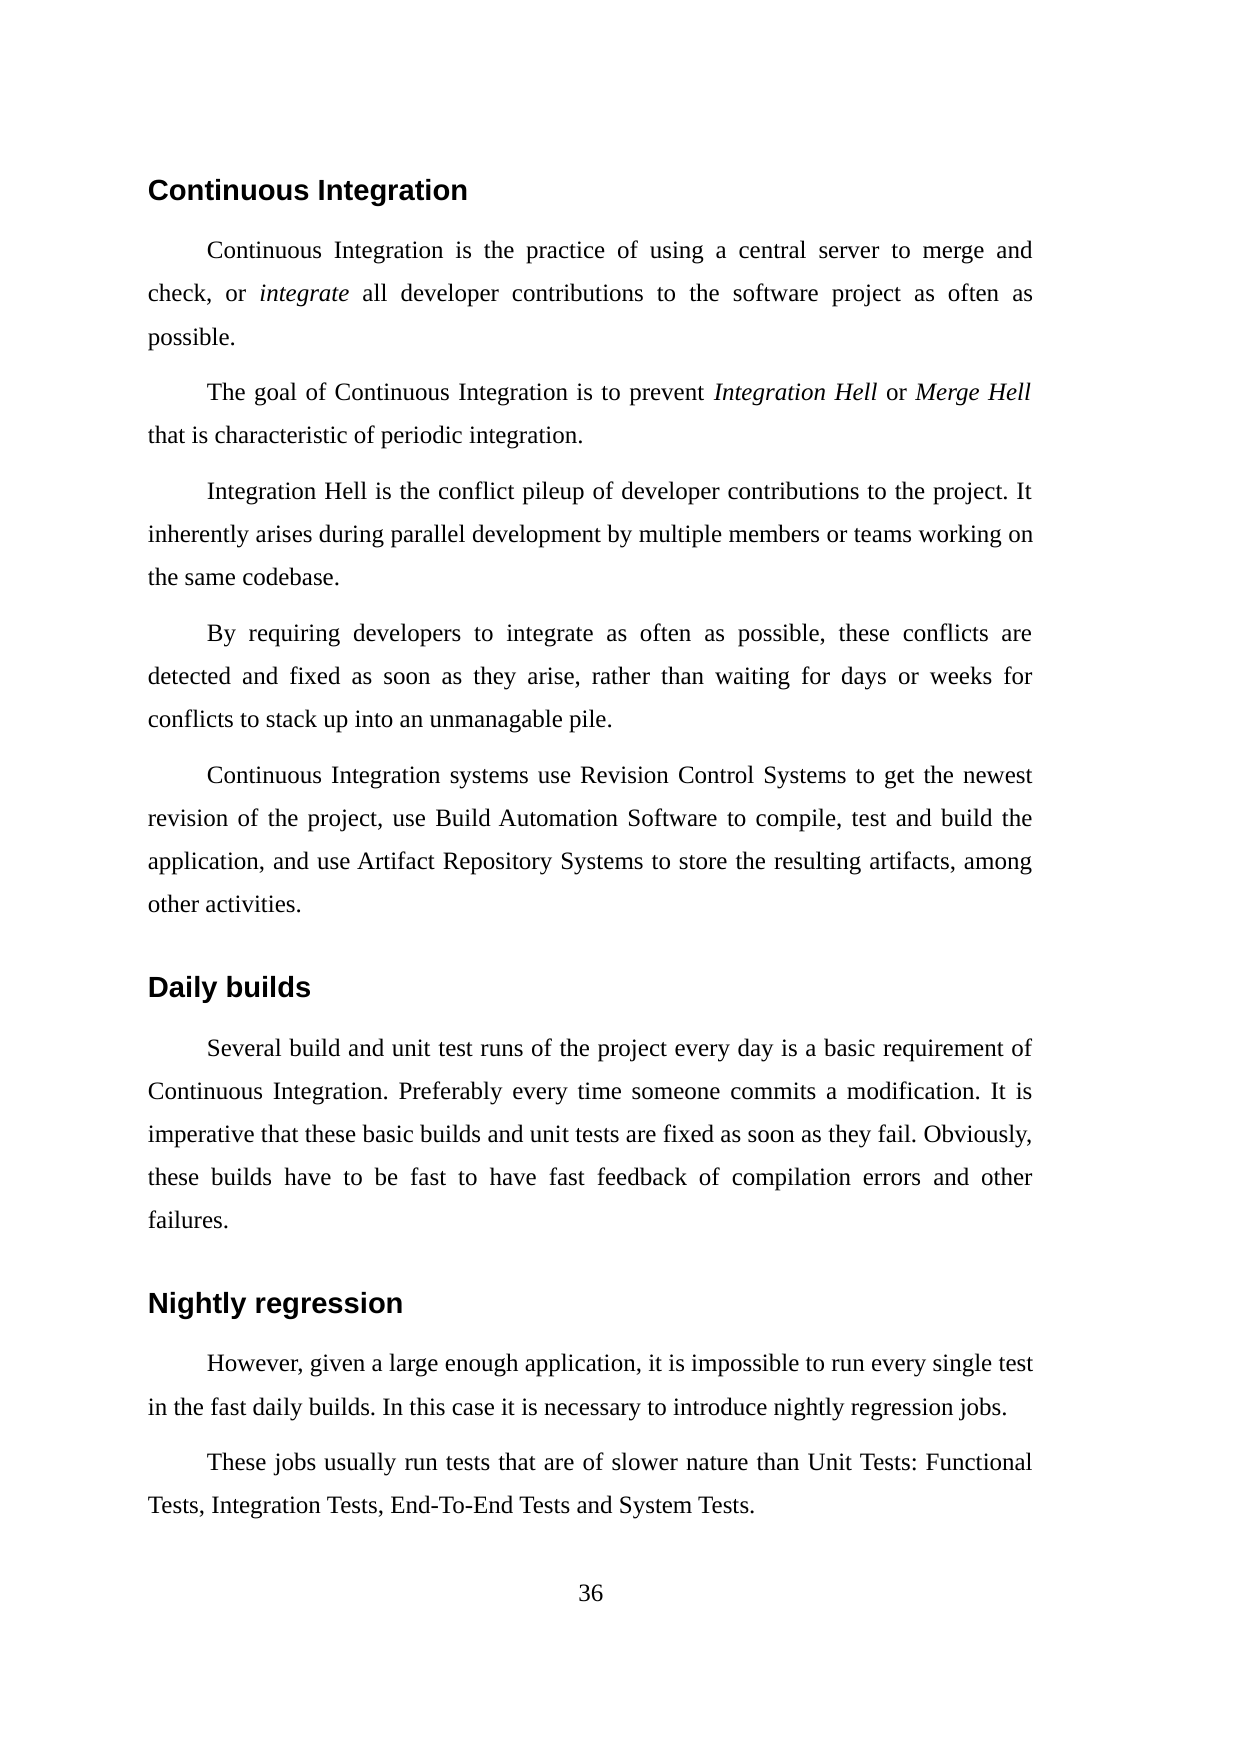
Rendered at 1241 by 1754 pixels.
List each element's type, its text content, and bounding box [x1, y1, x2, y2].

text Continuous Integration is the practice of using a central server to merge and check, or integrate all developer contributions to the software project as often as possible. [148, 235, 1033, 350]
text The goal of Continuous Integration is to prevent Integration Hell or Merge Hell that is characteristic of periodic integration. [148, 377, 1033, 449]
subtitle Daily builds [148, 970, 1033, 1003]
subtitle Continuous Integration [148, 173, 1033, 206]
text Several build and unit test runs of the project every day is a basic requirement of Continuous Integration. Preferably every time someone commits a modification. It is imperative that these basic builds and unit tests are fixed as soon as they fail. Obviously, these builds have to be fast to have fast feedback of compilation errors and other failures. [148, 1033, 1033, 1234]
text Continuous Integration systems use Revision Control Systems to get the newest revision of the project, use Build Automation Software to compile, test and build the application, and use Artifact Repository Systems to store the resulting artifacts, among other activities. [148, 760, 1033, 918]
text These jobs usually run tests that are of slower nature than Unit Tests: Functional Tests, Integration Tests, End-To-End Tests and System Tests. [148, 1447, 1033, 1519]
text However, given a large enough application, it is impossible to run every single test in the fast daily builds. In this case it is necessary to introduce nightly regression jobs. [148, 1348, 1033, 1420]
text By requiring developers to integrate as often as possible, these conflicts are detected and fixed as soon as they arise, rather than waiting for days or weeks for conflicts to stack up into an unmanagable pile. [148, 618, 1033, 733]
text Integration Hell is the conflict pileup of developer contributions to the project. It inherently arises during parallel development by multiple members or teams working on the same codebase. [148, 476, 1033, 591]
subtitle Nightly regression [148, 1286, 1033, 1319]
